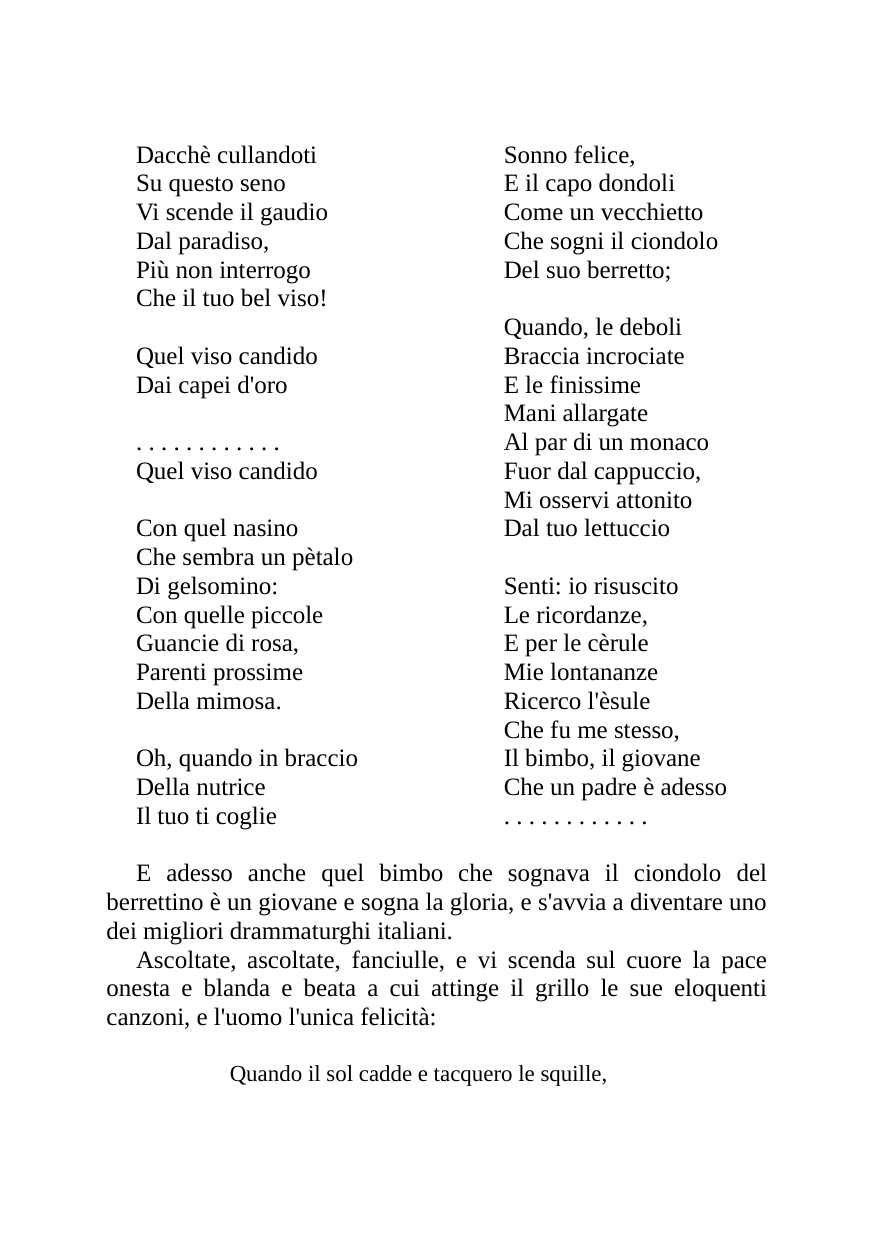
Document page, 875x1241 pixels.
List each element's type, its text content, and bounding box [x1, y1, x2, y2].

text Quando il sol cadde e tacquero le squille, [200, 1060, 768, 1086]
text Che il tuo bel viso! [106, 283, 400, 312]
text E adesso anche quel bimbo che sognava il ciondolo del berrettino è un giovane e sogna la gloria, e s'avvia a diventare uno dei migliori drammaturghi italiani. [106, 858, 768, 945]
text E le finissime [474, 370, 768, 398]
text Le ricordanze, [474, 600, 768, 628]
text Che fu me stesso, [474, 715, 768, 743]
text Fuor dal cappuccio, [474, 456, 768, 485]
text Dal paradiso, [106, 226, 400, 255]
text Al par di un monaco [474, 427, 768, 456]
text Ascoltate, ascoltate, fanciulle, e vi scenda sul cuore la pace onesta e blanda e beata a cui attinge il grillo le sue eloquenti canzoni, e l'uomo l'unica felicità: [106, 945, 768, 1031]
text Quel viso candido [106, 341, 400, 370]
text Mi osservi attonito [474, 485, 768, 513]
text Braccia incrociate [474, 341, 768, 370]
text Mie lontananze [474, 657, 768, 686]
text Ricerco l'èsule [474, 686, 768, 715]
text Parenti prossime [106, 657, 400, 686]
text Su questo seno [106, 168, 400, 197]
text Come un vecchietto [474, 197, 768, 226]
text Il tuo ti coglie [106, 801, 400, 830]
text Oh, quando in braccio [106, 743, 400, 772]
text Dacchè cullandoti [106, 140, 400, 168]
text Sonno felice, [474, 140, 768, 168]
text Dal tuo lettuccio [474, 513, 768, 542]
text Quel viso candido [106, 456, 400, 485]
text Quando, le deboli [474, 312, 768, 341]
text E per le cèrule [474, 628, 768, 657]
text Che sembra un pètalo [106, 542, 400, 571]
text Che un padre è adesso [474, 772, 768, 801]
text . . . . . . . . . . . . [106, 427, 400, 456]
text Del suo berretto; [474, 255, 768, 283]
text Vi scende il gaudio [106, 197, 400, 226]
text E il capo dondoli [474, 168, 768, 197]
text Mani allargate [474, 398, 768, 427]
text Il bimbo, il giovane [474, 743, 768, 772]
text Della mimosa. [106, 686, 400, 715]
text Con quel nasino [106, 513, 400, 542]
text . . . . . . . . . . . . [474, 801, 768, 830]
text Con quelle piccole [106, 600, 400, 628]
text Che sogni il ciondolo [474, 226, 768, 255]
text Dai capei d'oro [106, 370, 400, 398]
text Più non interrogo [106, 255, 400, 283]
text Guancie di rosa, [106, 628, 400, 657]
text Di gelsomino: [106, 571, 400, 600]
text Della nutrice [106, 772, 400, 801]
text Senti: io risuscito [474, 571, 768, 600]
